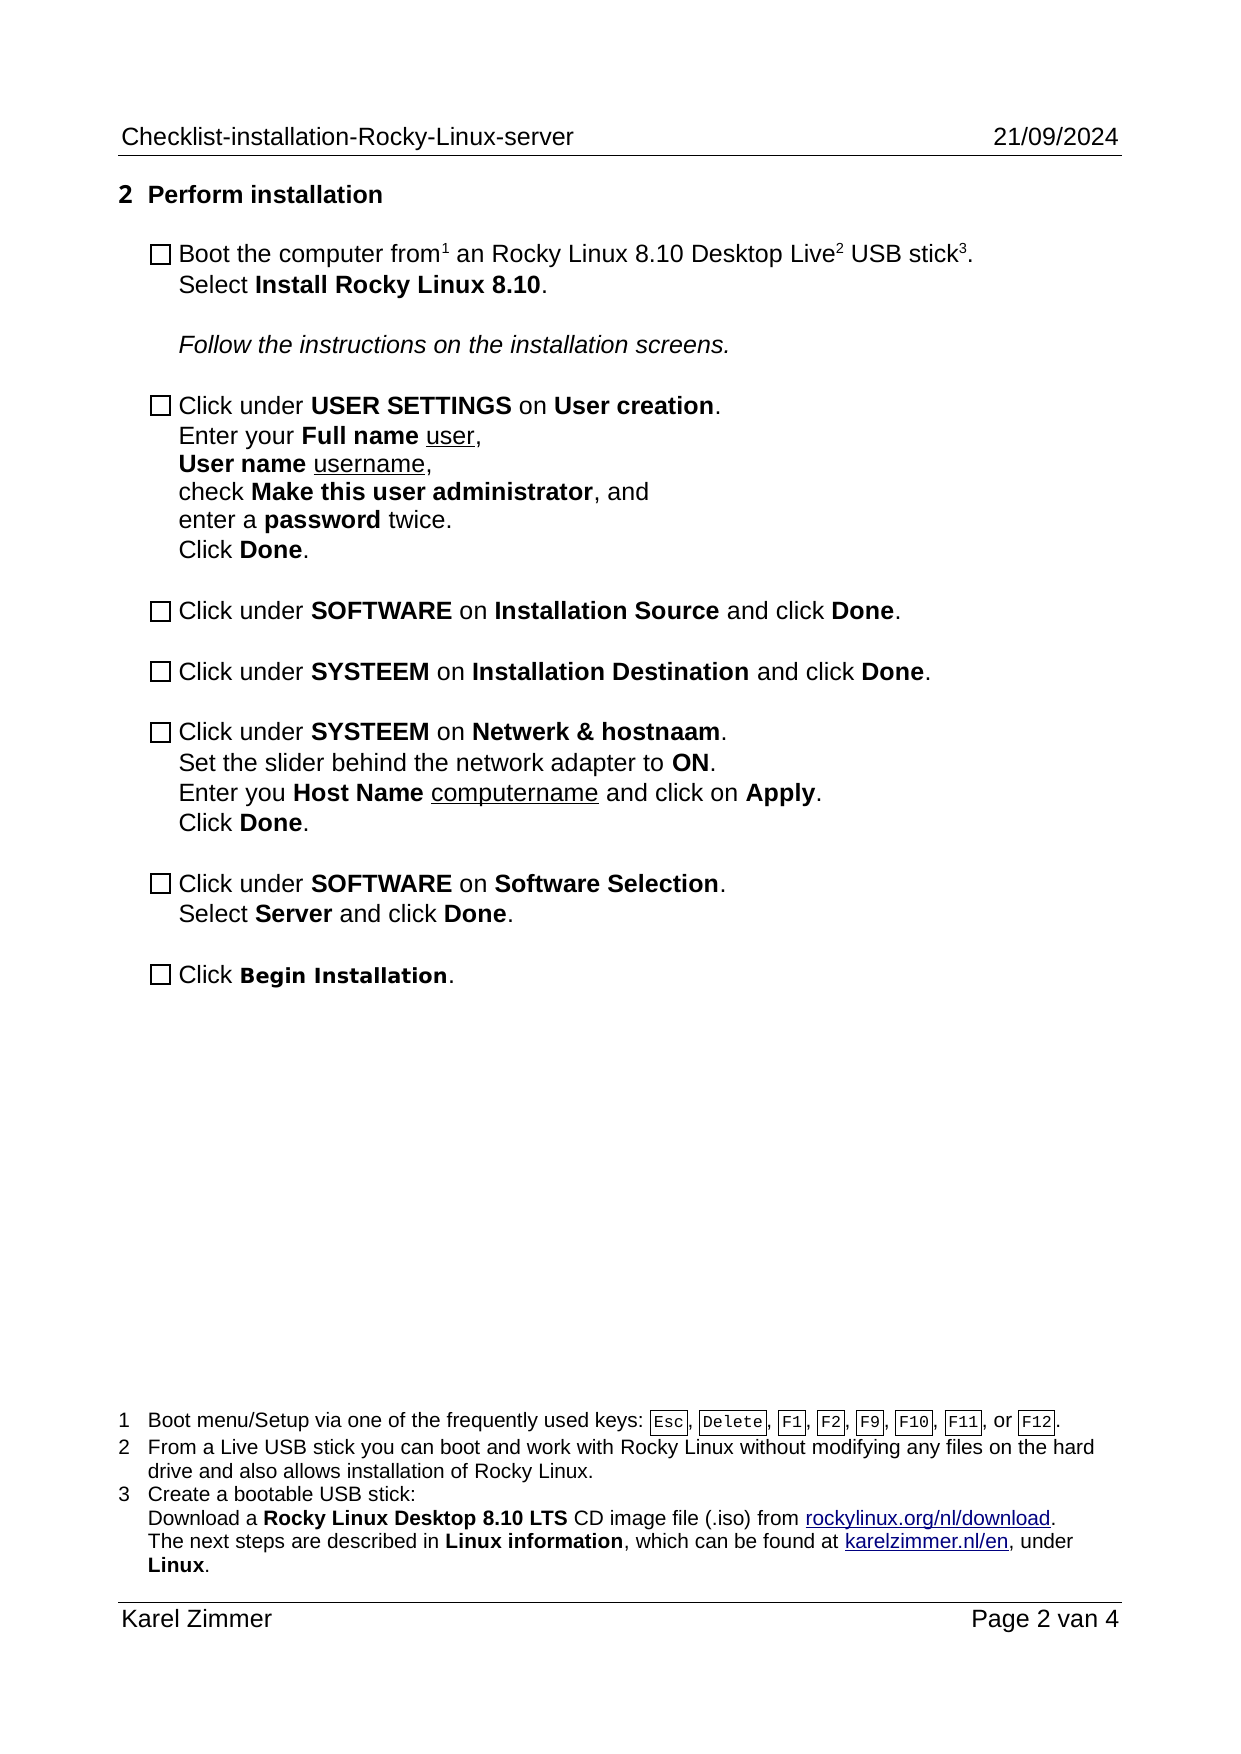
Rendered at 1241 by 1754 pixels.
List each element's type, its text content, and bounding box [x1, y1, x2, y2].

table_cell [142, 687, 177, 717]
table_cell [118, 269, 142, 300]
table_cell Click under SYSTEEM on Installation Destination and click Done. [177, 657, 1122, 687]
table_cell [118, 596, 142, 626]
table_cell Follow the instructions on the installation screens. [177, 330, 1122, 360]
table_cell [177, 839, 1122, 869]
table_cell [118, 300, 142, 330]
table_cell [177, 566, 1122, 596]
table_cell Click under SYSTEEM on Netwerk & hostnaam. [177, 717, 1122, 747]
table_cell [142, 535, 177, 566]
table_cell Set the slider behind the network adapter to ON. [177, 748, 1122, 778]
table_cell [118, 960, 142, 990]
table_cell [142, 596, 177, 626]
table_cell [118, 869, 142, 899]
table_cell [118, 421, 142, 535]
table_cell [142, 899, 177, 929]
table_cell Enter you Host Name computername and click on Apply. [177, 778, 1122, 808]
table_cell Click Begin Installation. [177, 960, 1122, 990]
table_cell [118, 566, 142, 596]
table_cell [118, 330, 142, 360]
table_cell [118, 717, 142, 747]
table_cell [142, 717, 177, 747]
table_cell [118, 657, 142, 687]
table_cell [118, 748, 142, 778]
table_cell [142, 808, 177, 838]
table_cell [177, 300, 1122, 330]
table_cell [118, 360, 142, 391]
table_cell [118, 535, 142, 566]
table_cell [177, 929, 1122, 960]
table_header [118, 239, 142, 269]
table_cell [177, 626, 1122, 657]
table_cell Click under SOFTWARE on Installation Source and click Done. [177, 596, 1122, 626]
table_cell [142, 869, 177, 899]
table_cell Select Server and click Done. [177, 899, 1122, 929]
table_cell Click Done. [177, 808, 1122, 838]
table_cell [118, 687, 142, 717]
table_cell [142, 300, 177, 330]
table_cell Enter your Full name user, User name username, check Make this user administrator, and enter a password twice. [177, 421, 1122, 535]
table_cell [142, 960, 177, 990]
table_cell Click under SOFTWARE on Software Selection. [177, 869, 1122, 899]
table_cell [177, 360, 1122, 391]
table_cell [142, 391, 177, 421]
table_cell [118, 391, 142, 421]
table_cell [118, 899, 142, 929]
table_cell [118, 778, 142, 808]
table_cell [142, 566, 177, 596]
table_cell [142, 330, 177, 360]
table_cell Click Done. [177, 535, 1122, 566]
table_header Boot the computer from an Rocky Linux 8.10 Desktop Live USB stick. [177, 239, 1122, 269]
table_cell [142, 839, 177, 869]
table_cell [142, 626, 177, 657]
table_cell Click under USER SETTINGS on User creation. [177, 391, 1122, 421]
table_cell [177, 687, 1122, 717]
table_cell [142, 657, 177, 687]
table_cell [142, 778, 177, 808]
table_cell [142, 269, 177, 300]
table_cell [118, 839, 142, 869]
table_cell [118, 808, 142, 838]
table_cell [118, 626, 142, 657]
table_header [142, 239, 177, 269]
list Perform installation [118, 177, 1122, 211]
table_cell [118, 929, 142, 960]
table_cell [142, 748, 177, 778]
table_cell Select Install Rocky Linux 8.10. [177, 269, 1122, 300]
table_cell [142, 929, 177, 960]
table_cell [142, 360, 177, 391]
table_cell [142, 421, 177, 535]
